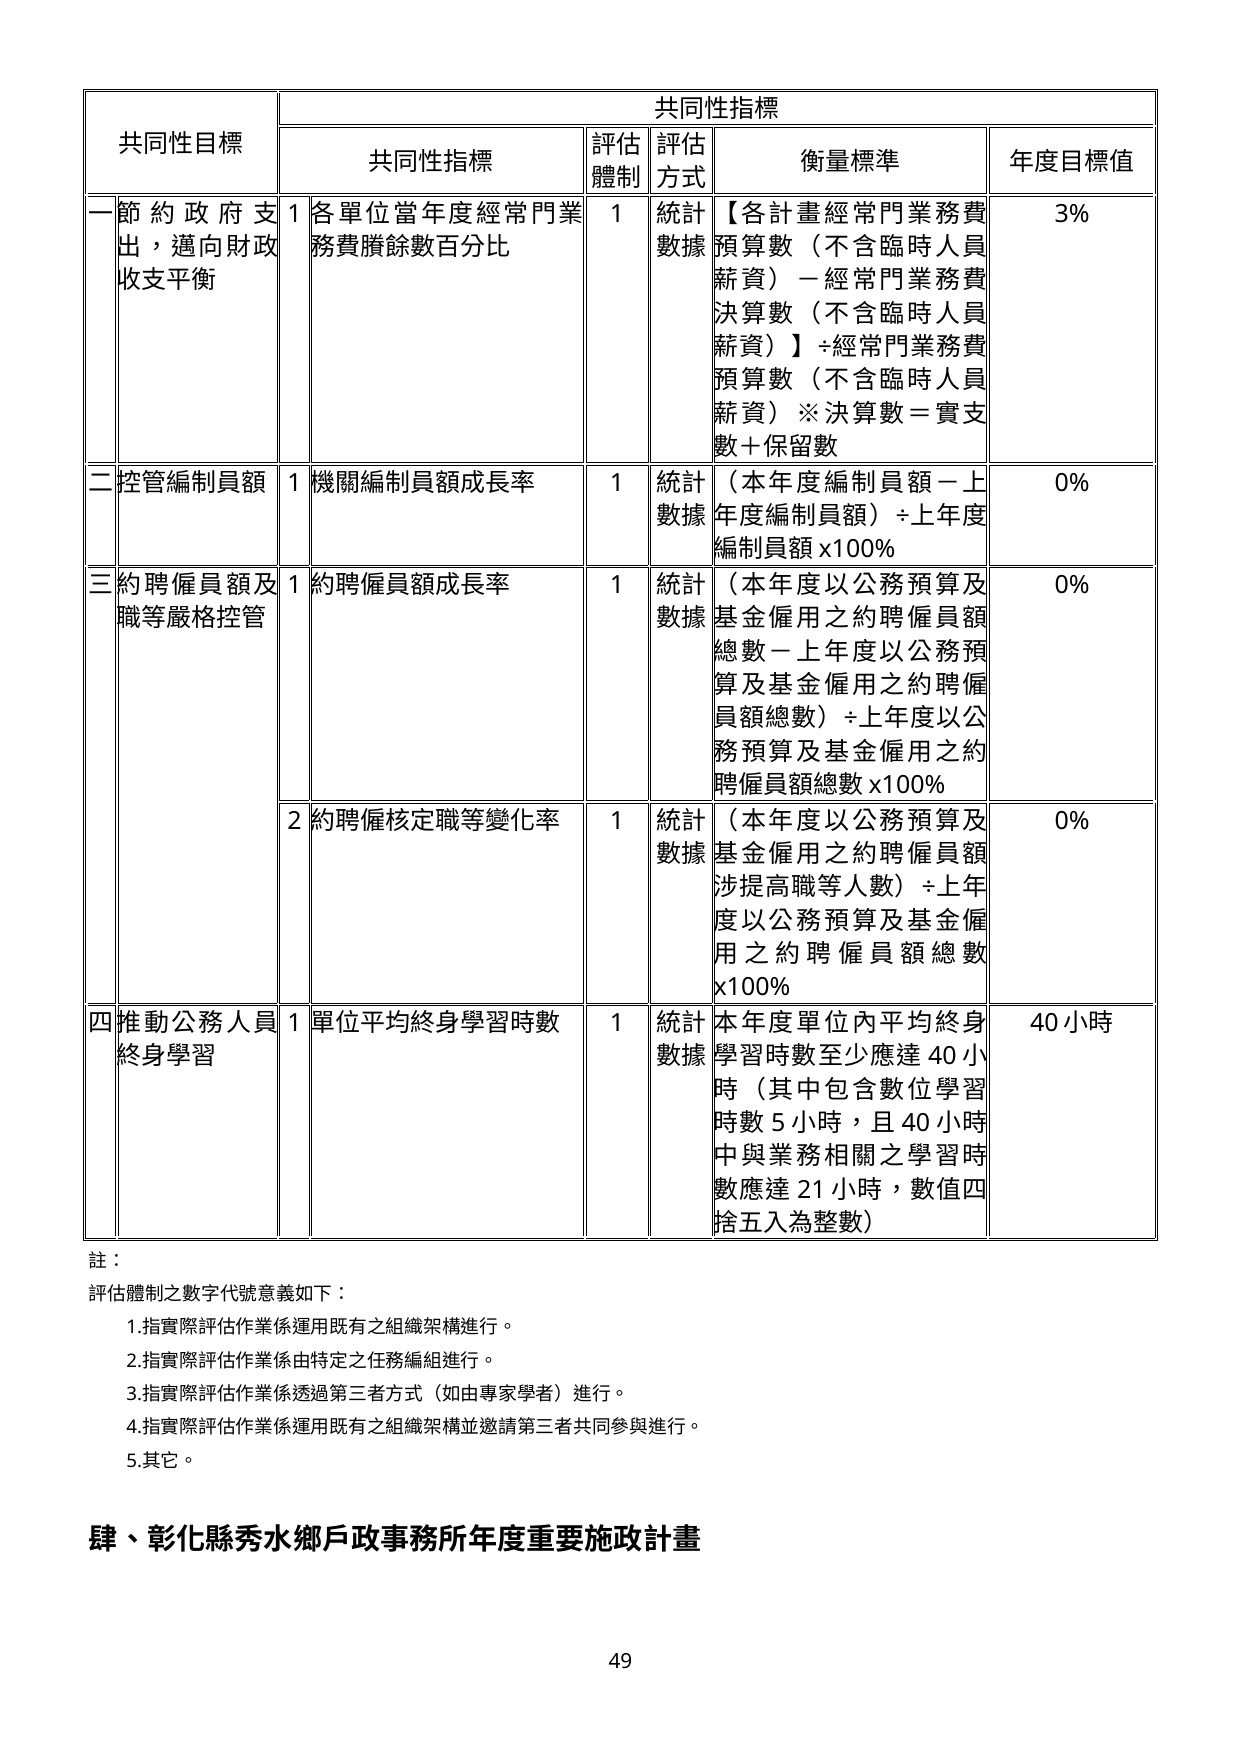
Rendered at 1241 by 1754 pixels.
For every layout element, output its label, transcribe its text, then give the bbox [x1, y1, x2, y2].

table_cell 共同性指標 [280, 128, 583, 193]
table_cell 約聘僱員額及職等嚴格控管 [119, 568, 277, 1002]
table_cell 四 [84, 1003, 117, 1238]
table_cell 一 [84, 193, 117, 462]
text 1.指實際評估作業係運用既有之組織架構進行。 [89, 1307, 1152, 1340]
table_cell 節約政府支出，邁向財政收支平衡 [119, 197, 277, 462]
table_cell 1 [587, 466, 648, 564]
table_cell 評估 方式 [651, 128, 712, 193]
table_cell 機關編制員額成長率 [312, 466, 583, 564]
table_cell 推動公務人員終身學習 [117, 1006, 278, 1238]
table_cell 統計數據 [651, 804, 712, 1002]
table_cell 2 [280, 804, 309, 1002]
table_cell 統計數據 [651, 466, 712, 564]
table_cell 1 [587, 568, 648, 800]
table_cell （本年度編制員額－上年度編制員額）÷上年度編制員額x100% [715, 466, 986, 564]
text 肆、彰化縣秀水鄉戶政事務所年度重要施政計畫 [89, 1516, 1152, 1557]
table_cell 控管編制員額 [119, 466, 277, 564]
table_cell 40小時 [988, 1003, 1156, 1238]
table_cell 1 [278, 1003, 310, 1238]
table_cell 3% [988, 193, 1156, 462]
table_header 共同性目標 [84, 90, 278, 193]
table_cell 1 [280, 197, 309, 462]
table_cell 衡量標準 [715, 128, 986, 193]
table_cell 統計數據 [651, 197, 712, 462]
table_cell 1 [280, 568, 309, 800]
text 4.指實際評估作業係運用既有之組織架構並邀請第三者共同參與進行。 [89, 1407, 1152, 1440]
table_cell 1 [587, 804, 648, 1002]
table_cell （本年度以公務預算及基金僱用之約聘僱員額總數－上年度以公務預算及基金僱用之約聘僱員額總數）÷上年度以公務預算及基金僱用之約聘僱員額總數x100% [715, 568, 986, 800]
table_cell 約聘僱核定職等變化率 [312, 804, 583, 1002]
table_cell 0% [988, 462, 1156, 564]
table_cell 各單位當年度經常門業務費賸餘數百分比 [312, 197, 583, 462]
table_cell 1 [587, 197, 648, 462]
table_cell 1 [585, 1006, 649, 1238]
table_cell 二 [84, 462, 117, 564]
table_cell 本年度單位內平均終身學習時數至少應達40小時（其中包含數位學習時數5小時，且40小時中與業務相關之學習時數應達21小時，數值四捨五入為整數） [713, 1003, 988, 1238]
text 評估體制之數字代號意義如下： [89, 1274, 1152, 1307]
table_cell 統計數據 [649, 1003, 713, 1238]
table_cell 單位平均終身學習時數 [310, 1003, 584, 1238]
table_cell 統計數據 [651, 568, 712, 800]
text 5.其它。 [89, 1440, 1152, 1474]
table_cell 0% [990, 565, 1156, 800]
table_cell （本年度以公務預算及基金僱用之約聘僱員額涉提高職等人數）÷上年度以公務預算及基金僱用之約聘僱員額總數x100% [715, 804, 986, 1002]
text 3.指實際評估作業係透過第三者方式（如由專家學者）進行。 [89, 1374, 1152, 1407]
table_cell 評估 體制 [587, 128, 648, 193]
table_cell 【各計畫經常門業務費預算數（不含臨時人員薪資）－經常門業務費決算數（不含臨時人員薪資）】÷經常門業務費預算數（不含臨時人員薪資）※決算數＝實支數＋保留數 [715, 197, 986, 462]
table_cell 0% [988, 800, 1156, 1002]
text 2.指實際評估作業係由特定之任務編組進行。 [89, 1340, 1152, 1374]
table_cell 三 [84, 565, 115, 1002]
table_cell 約聘僱員額成長率 [312, 568, 583, 800]
table_cell 年度目標值 [988, 124, 1156, 193]
table_cell 1 [280, 466, 309, 564]
text 註： [89, 1241, 1152, 1274]
table_header 共同性指標 [278, 90, 1156, 124]
